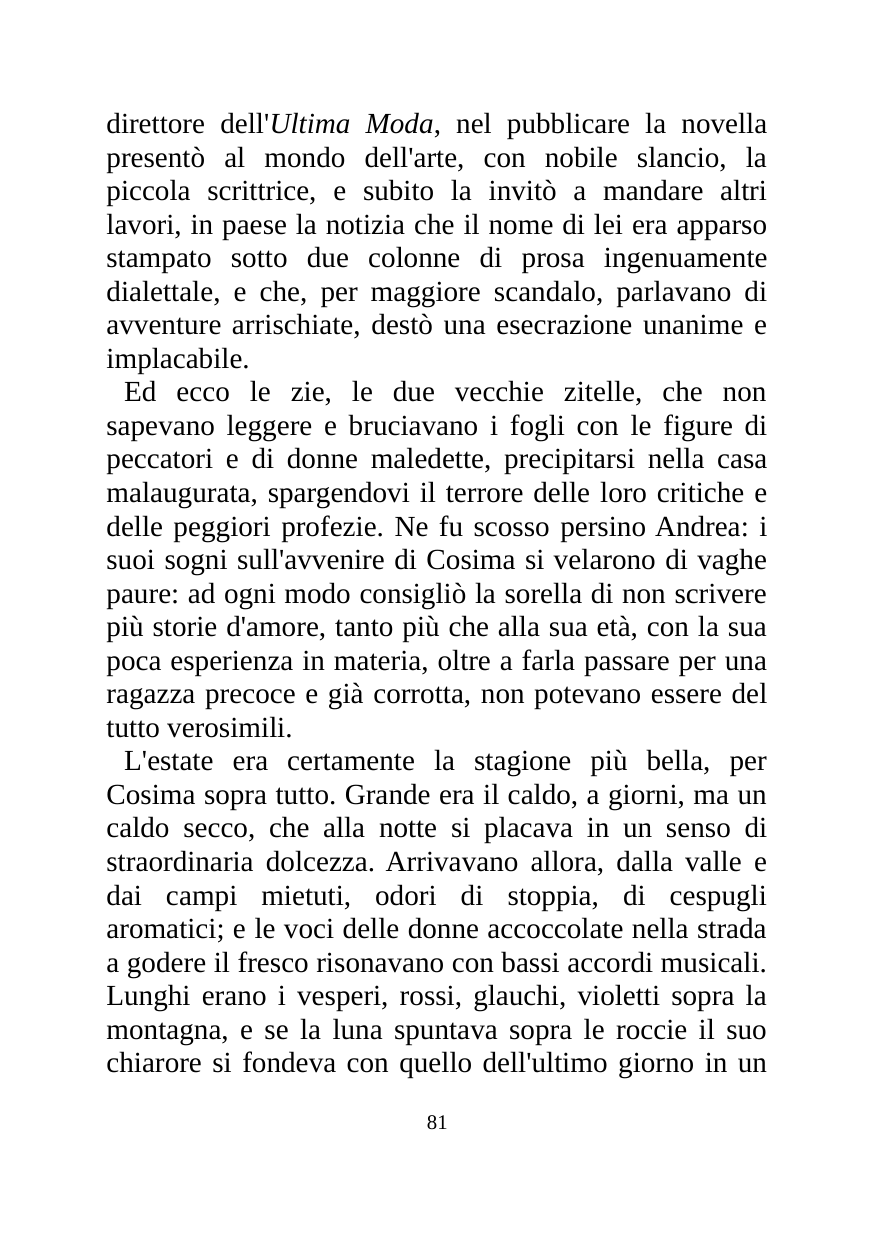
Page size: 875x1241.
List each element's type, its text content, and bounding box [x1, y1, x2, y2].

text Ed ecco le zie, le due vecchie zitelle, che non sapevano leggere e bruciavano i fogli con le figure di peccatori e di donne maledette, precipitarsi nella casa malaugurata, spargendovi il terrore delle loro critiche e delle peggiori profezie. Ne fu scosso persino Andrea: i suoi sogni sull'avvenire di Cosima si velarono di vaghe paure: ad ogni modo consigliò la sorella di non scrivere più storie d'amore, tanto più che alla sua età, con la sua poca esperienza in materia, oltre a farla passare per una ragazza precoce e già corrotta, non potevano essere del tutto verosimili. [106, 374, 768, 743]
text direttore dell'Ultima Moda, nel pubblicare la novella presentò al mondo dell'arte, con nobile slancio, la piccola scrittrice, e subito la invitò a mandare altri lavori, in paese la notizia che il nome di lei era apparso stampato sotto due colonne di prosa ingenuamente dialettale, e che, per maggiore scandalo, parlavano di avventure arrischiate, destò una esecrazione unanime e implacabile. [106, 106, 768, 374]
text L'estate era certamente la stagione più bella, per Cosima sopra tutto. Grande era il caldo, a giorni, ma un caldo secco, che alla notte si placava in un senso di straordinaria dolcezza. Arrivavano allora, dalla valle e dai campi mietuti, odori di stoppia, di cespugli aromatici; e le voci delle donne accoccolate nella strada a godere il fresco risonavano con bassi accordi musicali. Lunghi erano i vesperi, rossi, glauchi, violetti sopra la montagna, e se la luna spuntava sopra le roccie il suo chiarore si fondeva con quello dell'ultimo giorno in un [106, 743, 768, 1079]
